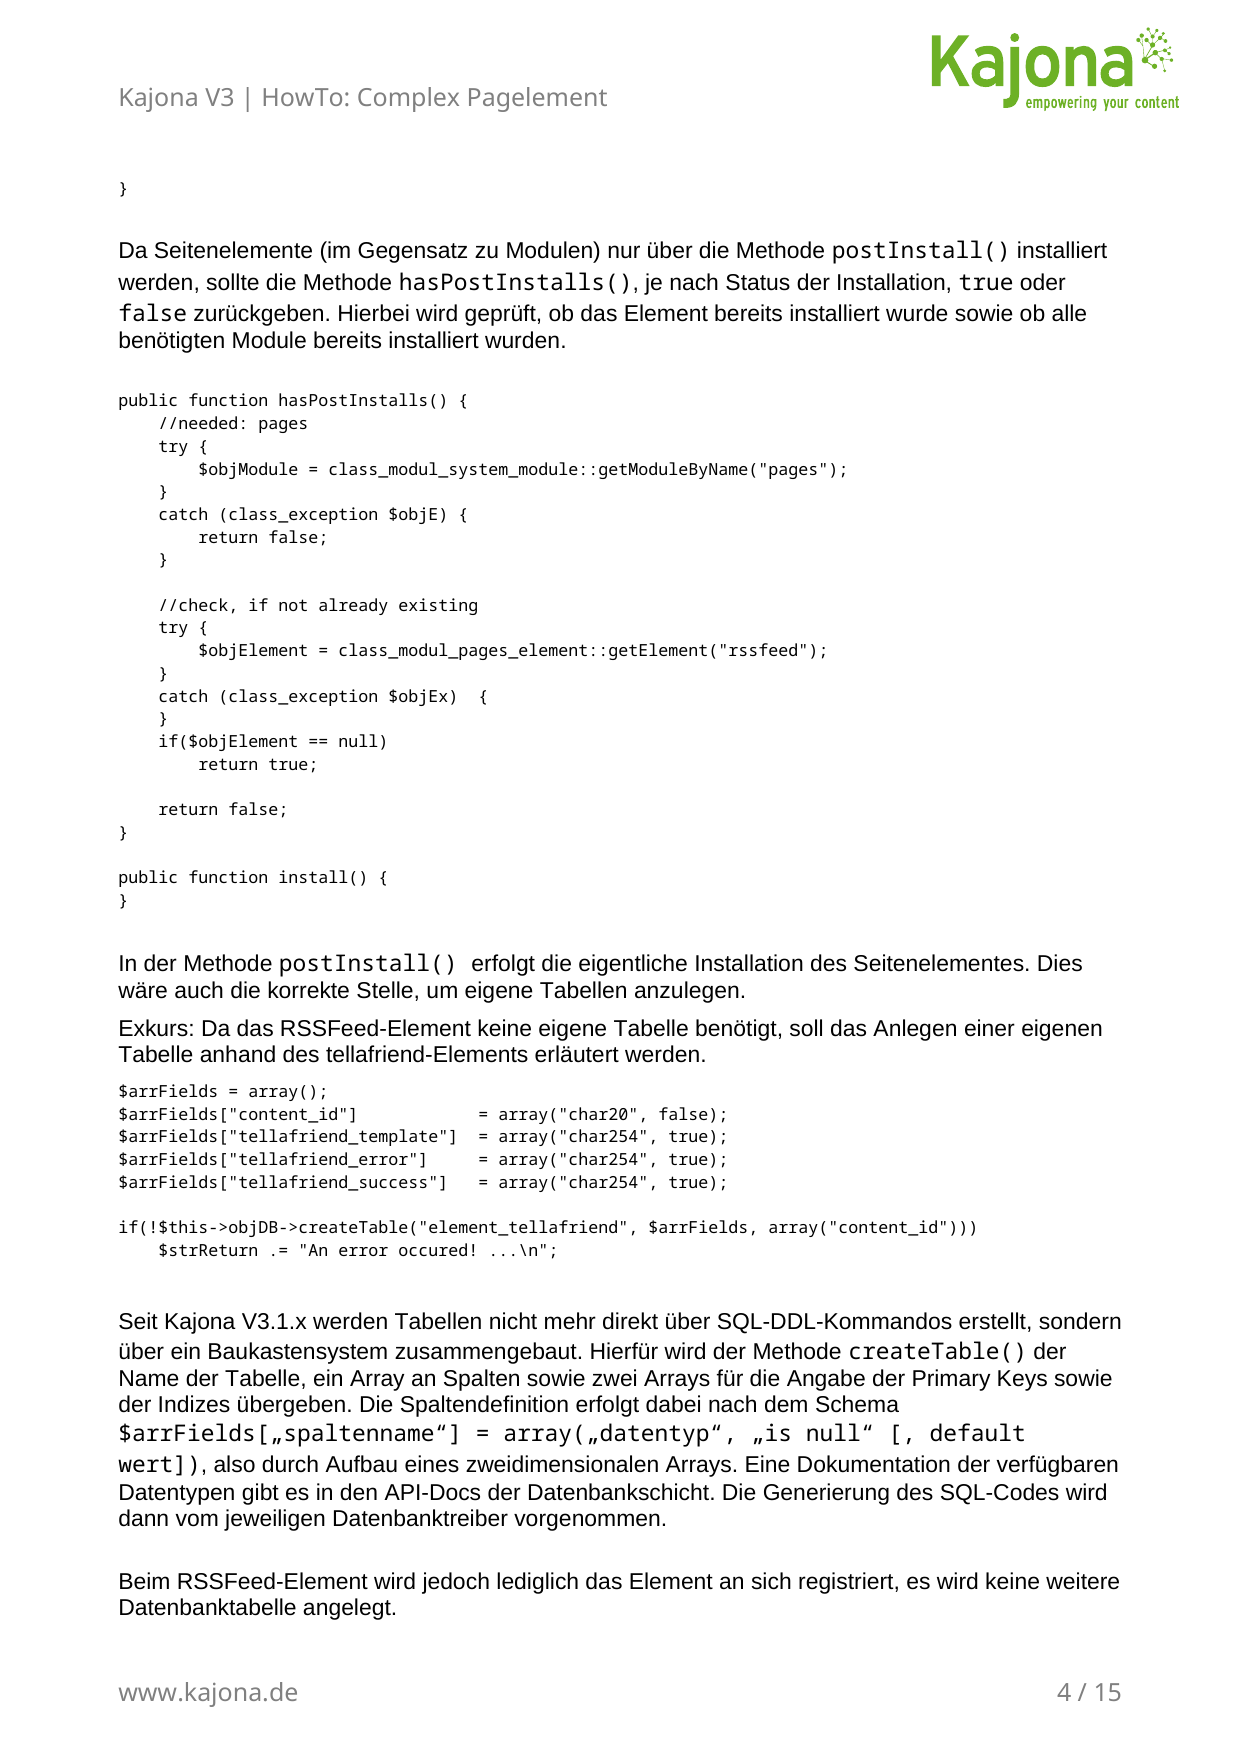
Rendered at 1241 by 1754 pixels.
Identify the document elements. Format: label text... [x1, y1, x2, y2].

text } [118, 177, 1122, 222]
text Beim RSSFeed-Element wird jedoch lediglich das Element an sich registriert, es wird keine weitere Datenbanktabelle angelegt. [118, 1569, 1122, 1620]
text $arrFields = array(); $arrFields["content_id"] = array("char20", false); $arrFields["tellafriend_template"] = array("char254", true); $arrFields["tellafriend_error"] = array("char254", true); $arrFields["tellafriend_success"] = array("char254", true); if(!$this->objDB->createTable("element_tellafriend", $arrFields, array("content_id"))) $strReturn .= "An error occured! ...\n"; [118, 1080, 1122, 1261]
text In der Methode postInstall() erfolgt die eigentliche Installation des Seitenelementes. Dies wäre auch die korrekte Stelle, um eigene Tabellen anzulegen. [118, 947, 1122, 1003]
text public function hasPostInstalls() { //needed: pages try { $objModule = class_modul_system_module::getModuleByName("pages"); } catch (class_exception $objE) { return false; } //check, if not already existing try { $objElement = class_modul_pages_element::getElement("rssfeed"); } catch (class_exception $objEx) { } if($objElement == null) return true; return false; } public function install() { } [118, 366, 1122, 934]
text Exkurs: Da das RSSFeed-Element keine eigene Tabelle benötigt, soll das Anlegen einer eigenen Tabelle anhand des tellafriend-Elements erläutert werden. [118, 1016, 1122, 1067]
text Da Seitenelemente (im Gegensatz zu Modulen) nur über die Methode postInstall() installiert werden, sollte die Methode hasPostInstalls(), je nach Status der Installation, true oder false zurückgeben. Hierbei wird geprüft, ob das Element bereits installiert wurde sowie ob alle benötigten Module bereits installiert wurden. [118, 234, 1122, 354]
text Seit Kajona V3.1.x werden Tabellen nicht mehr direkt über SQL-DDL-Kommandos erstellt, sondern über ein Baukastensystem zusammengebaut. Hierfür wird der Methode createTable() der Name der Tabelle, ein Array an Spalten sowie zwei Arrays für die Angabe der Primary Keys sowie der Indizes übergeben. Die Spaltendefinition erfolgt dabei nach dem Schema $arrFields[„spaltenname“] = array(„datentyp“, „is null“ [, default wert]), also durch Aufbau eines zweidimensionalen Arrays. Eine Dokumentation der verfügbaren Datentypen gibt es in den API-Docs der Datenbankschicht. Die Generierung des SQL-Codes wird dann vom jeweiligen Datenbanktreiber vorgenommen. [118, 1309, 1122, 1557]
